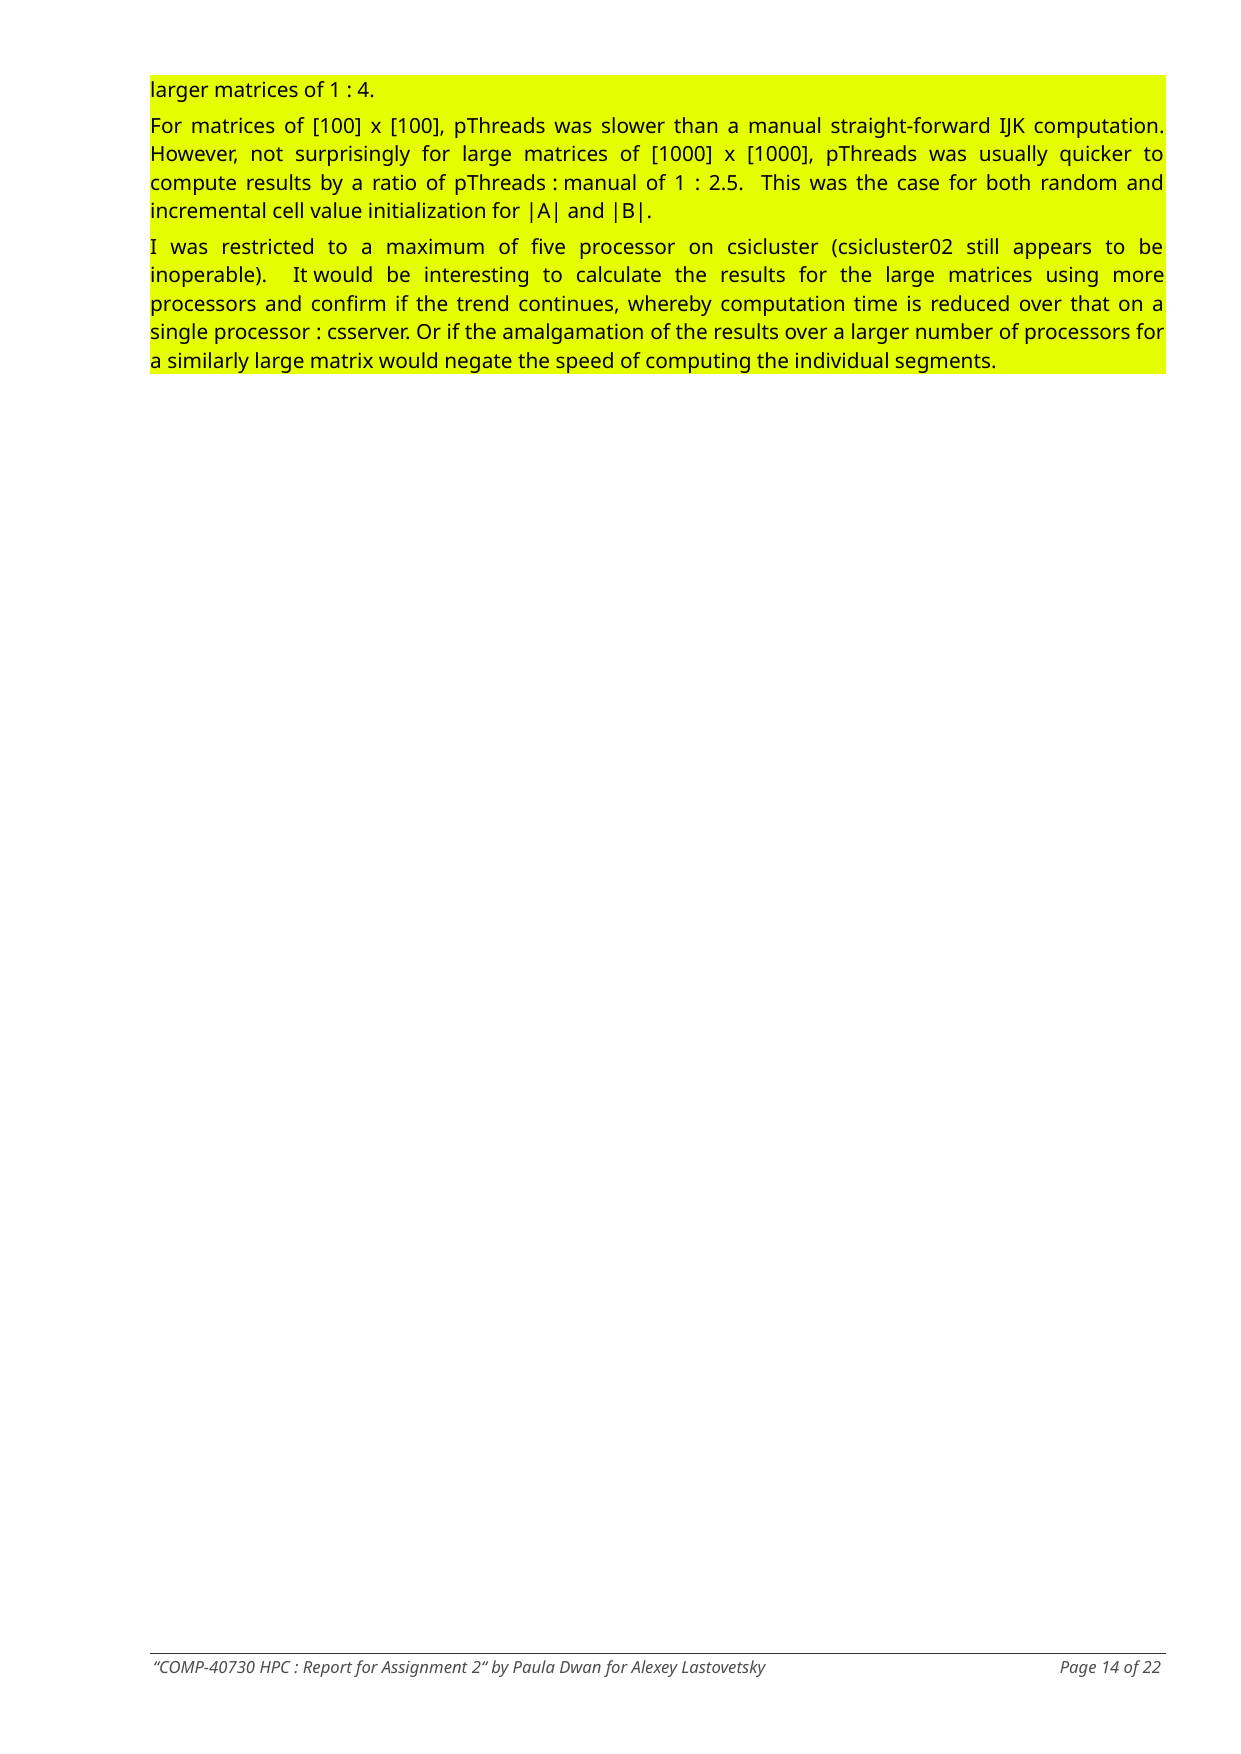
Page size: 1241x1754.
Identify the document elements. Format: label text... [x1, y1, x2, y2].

text larger matrices of 1 : 4. [150, 75, 1166, 103]
text For matrices of [100] x [100], pThreads was slower than a manual straight-forward IJK computation. However, not surprisingly for large matrices of [1000] x [1000], pThreads was usually quicker to compute results by a ratio of pThreads : manual of 1 : 2.5. This was the case for both random and incremental cell value initialization for |A| and |B|. [150, 111, 1166, 225]
text I was restricted to a maximum of five processor on csicluster (csicluster02 still appears to be inoperable). It would be interesting to calculate the results for the large matrices using more processors and confirm if the trend continues, whereby computation time is reduced over that on a single processor : csserver. Or if the amalgamation of the results over a larger number of processors for a similarly large matrix would negate the speed of computing the individual segments. [150, 232, 1166, 374]
